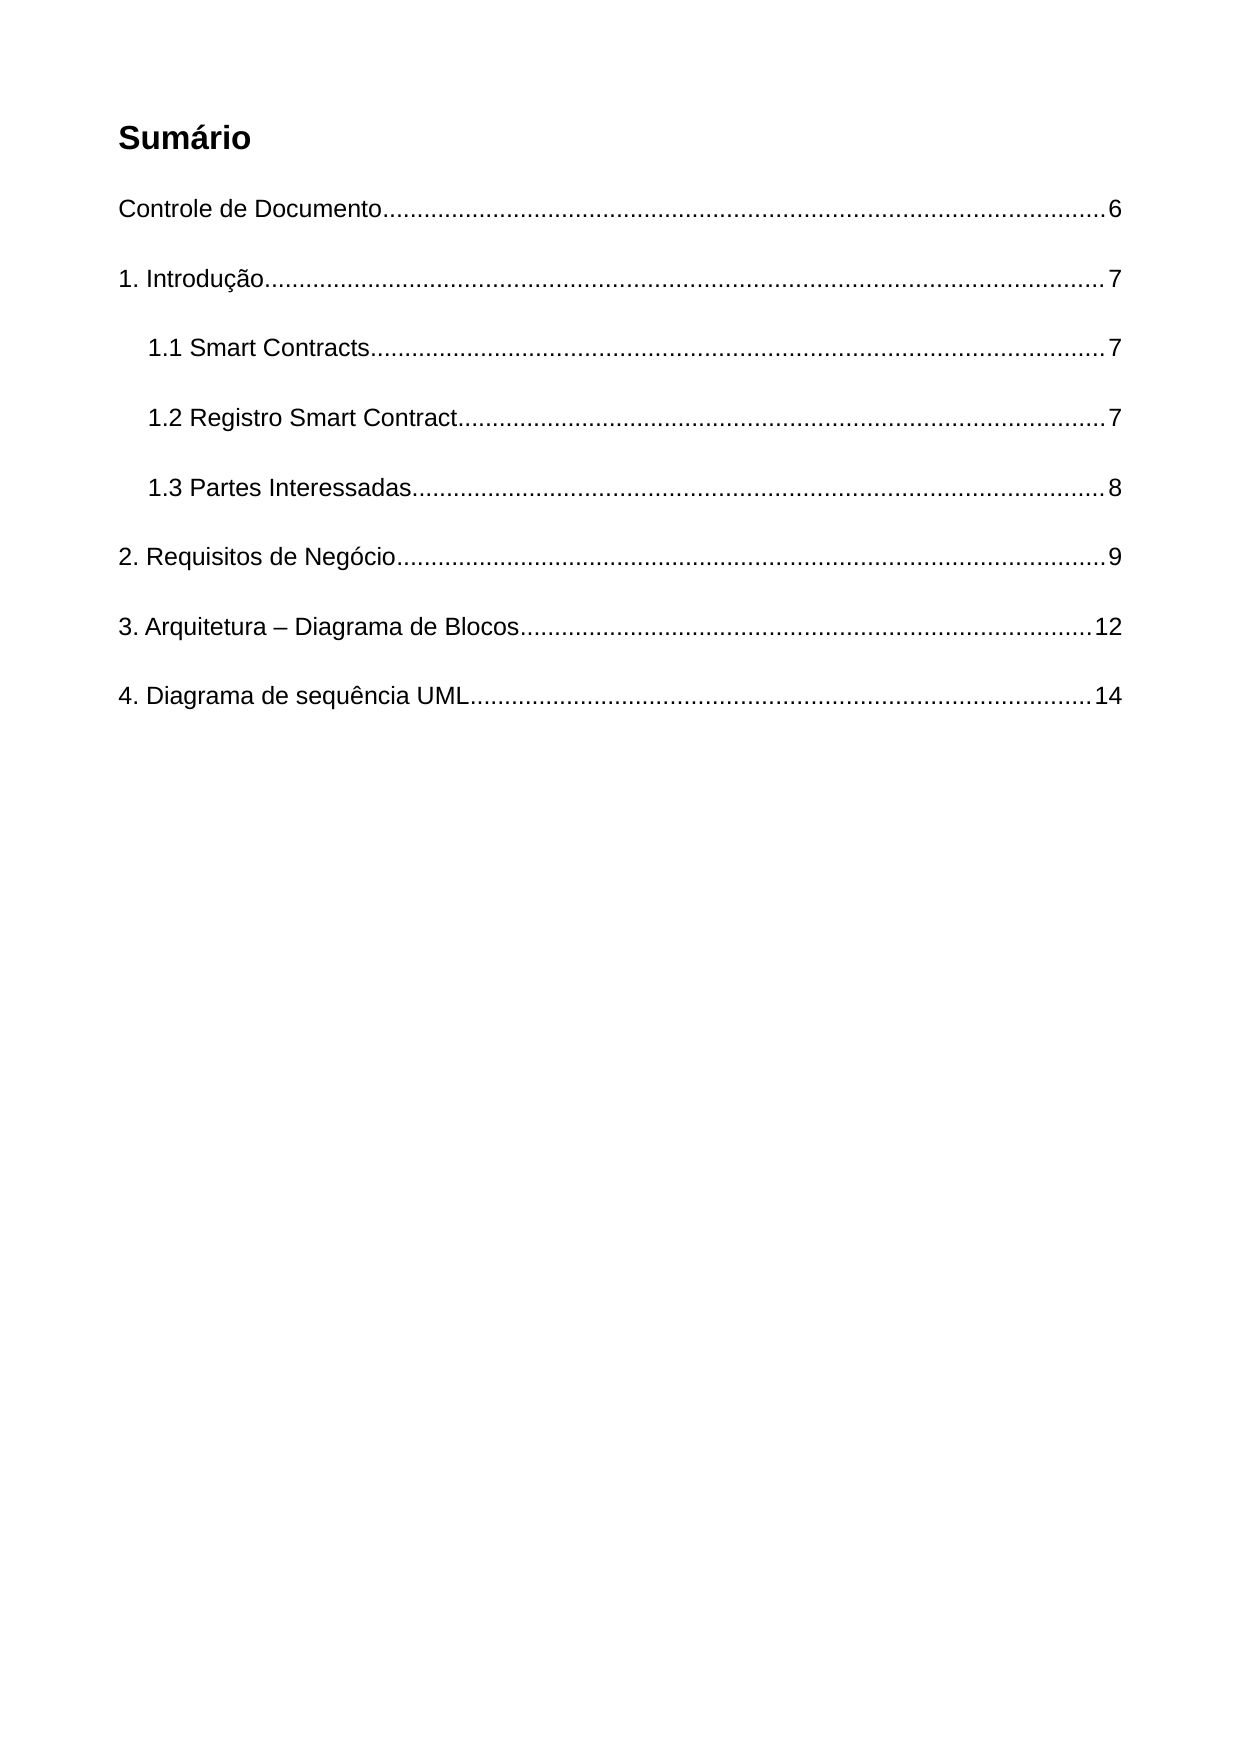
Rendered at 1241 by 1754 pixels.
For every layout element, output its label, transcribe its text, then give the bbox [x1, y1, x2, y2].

text 3. Arquitetura – Diagrama de Blocos 12 [118, 612, 1122, 640]
text 1.3 Partes Interessadas 8 [148, 472, 1122, 501]
text 1. Introdução 7 [118, 264, 1122, 292]
text 2. Requisitos de Negócio 9 [118, 542, 1122, 571]
text Controle de Documento 6 [118, 194, 1122, 223]
subtitle Sumário [118, 118, 1122, 157]
text 1.2 Registro Smart Contract 7 [148, 403, 1122, 432]
text 1.1 Smart Contracts 7 [148, 333, 1122, 362]
text 4. Diagrama de sequência UML 14 [118, 681, 1122, 710]
